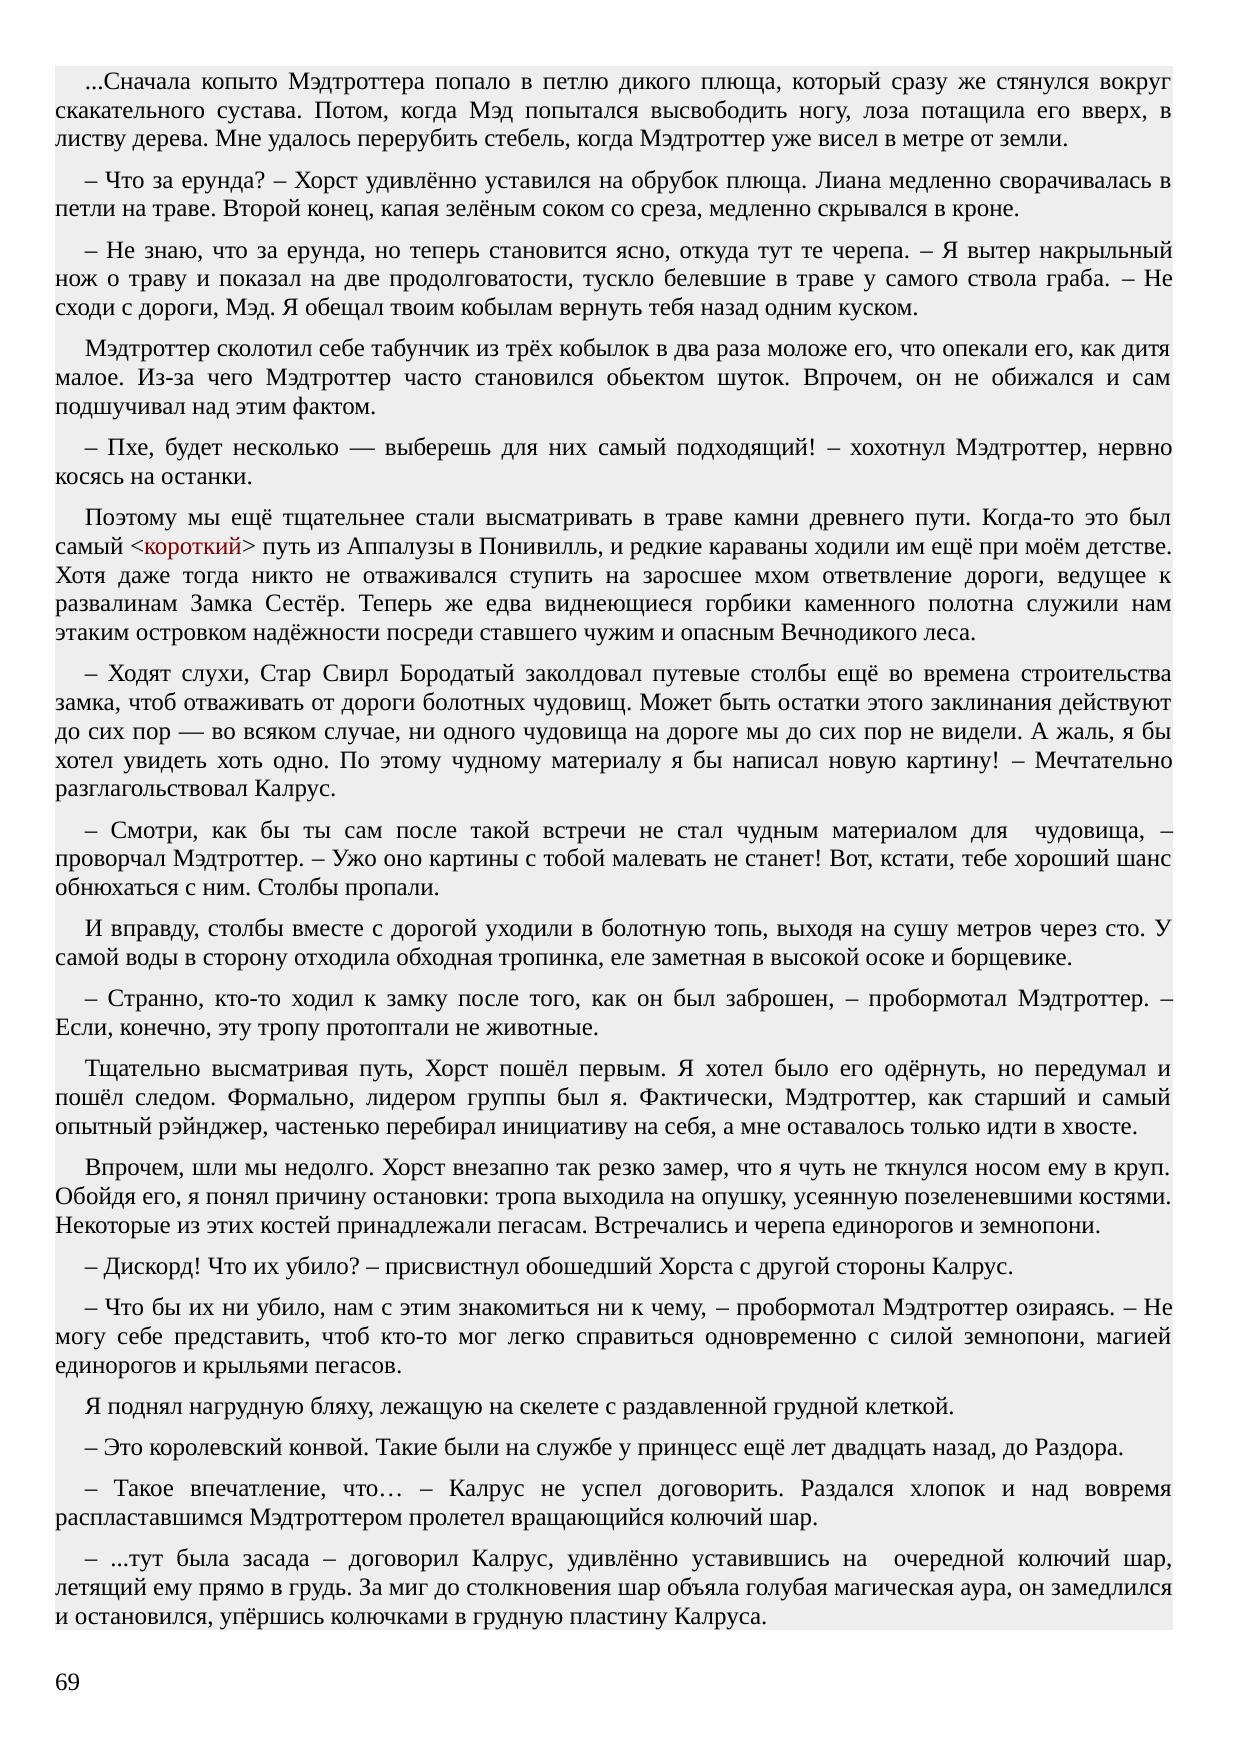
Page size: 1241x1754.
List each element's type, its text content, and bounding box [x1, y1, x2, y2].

text Впрочем, шли мы недолго. Хорст внезапно так резко замер, что я чуть не ткнулся носом ему в круп. Обойдя его, я понял причину остановки: тропа выходила на опушку, усеянную позеленевшими костями. Некоторые из этих костей принадлежали пегасам. Встречались и черепа единорогов и земнопони. [55, 1152, 1173, 1238]
text И вправду, столбы вместе с дорогой уходили в болотную топь, выходя на сушу метров через сто. У самой воды в сторону отходила обходная тропинка, еле заметная в высокой осоке и борщевике. [55, 913, 1173, 971]
text Поэтому мы ещё тщательнее стали высматривать в траве камни древнего пути. Когда-то это был самый <короткий> путь из Аппалузы в Понивилль, и редкие караваны ходили им ещё при моём детстве. Хотя даже тогда никто не отваживался ступить на заросшее мхом ответвление дороги, ведущее к развалинам Замка Сестёр. Теперь же едва виднеющиеся горбики каменного полотна служили нам этаким островком надёжности посреди ставшего чужим и опасным Вечнодикого леса. [55, 502, 1173, 646]
text Тщательно высматривая путь, Хорст пошёл первым. Я хотел было его одёрнуть, но передумал и пошёл следом. Формально, лидером группы был я. Фактически, Мэдтроттер, как старший и самый опытный рэйнджер, частенько перебирал инициативу на себя, а мне оставалось только идти в хвосте. [55, 1053, 1173, 1140]
text Я поднял нагрудную бляху, лежащую на скелете с раздавленной грудной клеткой. [55, 1391, 1173, 1420]
text – Такое впечатление, что… – Калрус не успел договорить. Раздался хлопок и над вовремя распластавшимся Мэдтроттером пролетел вращающийся колючий шар. [55, 1473, 1173, 1531]
text – Что бы их ни убило, нам с этим знакомиться ни к чему, – пробормотал Мэдтроттер озираясь. – Не могу себе представить, чтоб кто-то мог легко справиться одновременно с силой земнопони, магией единорогов и крыльями пегасов. [55, 1292, 1173, 1378]
text Мэдтроттер сколотил себе табунчик из трёх кобылок в два раза моложе его, что опекали его, как дитя малое. Из-за чего Мэдтроттер часто становился обьектом шуток. Впрочем, он не обижался и сам подшучивал над этим фактом. [55, 333, 1173, 420]
text – Смотри, как бы ты сам после такой встречи не стал чудным материалом для чудовища, – проворчал Мэдтроттер. – Ужо оно картины с тобой малевать не станет! Вот, кстати, тебе хороший шанс обнюхаться с ним. Столбы пропали. [55, 815, 1173, 901]
text – Ходят слухи, Стар Cвирл Бородатый заколдовал путевые столбы ещё во времена строительства замка, чтоб отваживать от дороги болотных чудовищ. Может быть остатки этого заклинания действуют до сих пор — во всяком случае, ни одного чудовища на дороге мы до сих пор не видели. А жаль, я бы хотел увидеть хоть одно. По этому чудному материалу я бы написал новую картину! – Мечтательно разглагольствовал Калрус. [55, 658, 1173, 802]
text – Странно, кто-то ходил к замку после того, как он был заброшен, – пробормотал Мэдтроттер. – Если, конечно, эту тропу протоптали не животные. [55, 983, 1173, 1041]
text ...Сначала копыто Мэдтроттера попало в петлю дикого плюща, который сразу же стянулся вокруг скакательного сустава. Потом, когда Мэд попытался высвободить ногу, лоза потащила его вверх, в листву дерева. Мне удалось перерубить стебель, когда Мэдтроттер уже висел в метре от земли. [55, 66, 1173, 152]
text – Это королевский конвой. Такие были на службе у принцесс ещё лет двадцать назад, до Раздора. [55, 1432, 1173, 1461]
text – Не знаю, что за ерунда, но теперь становится ясно, откуда тут те черепа. – Я вытер накрыльный нож о траву и показал на две продолговатости, тускло белевшие в траве у самого ствола граба. – Не сходи с дороги, Мэд. Я обещал твоим кобылам вернуть тебя назад одним куском. [55, 235, 1173, 321]
text – Что за ерунда? – Хорст удивлённо уставился на обрубок плюща. Лиана медленно сворачивалась в петли на траве. Второй конец, капая зелёным соком со среза, медленно скрывался в кроне. [55, 165, 1173, 222]
text – Пхе, будет несколько — выберешь для них самый подходящий! – хохотнул Мэдтроттер, нервно косясь на останки. [55, 432, 1173, 490]
text – ...тут была засада – договорил Калрус, удивлённо уставившись на очередной колючий шар, летящий ему прямо в грудь. За миг до столкновения шар объяла голубая магическая аура, он замедлился и остановился, упёршись колючками в грудную пластину Калруса. [55, 1543, 1173, 1630]
text – Дискорд! Что их убило? – присвистнул обошедший Хорста с другой стороны Калрус. [55, 1251, 1173, 1280]
